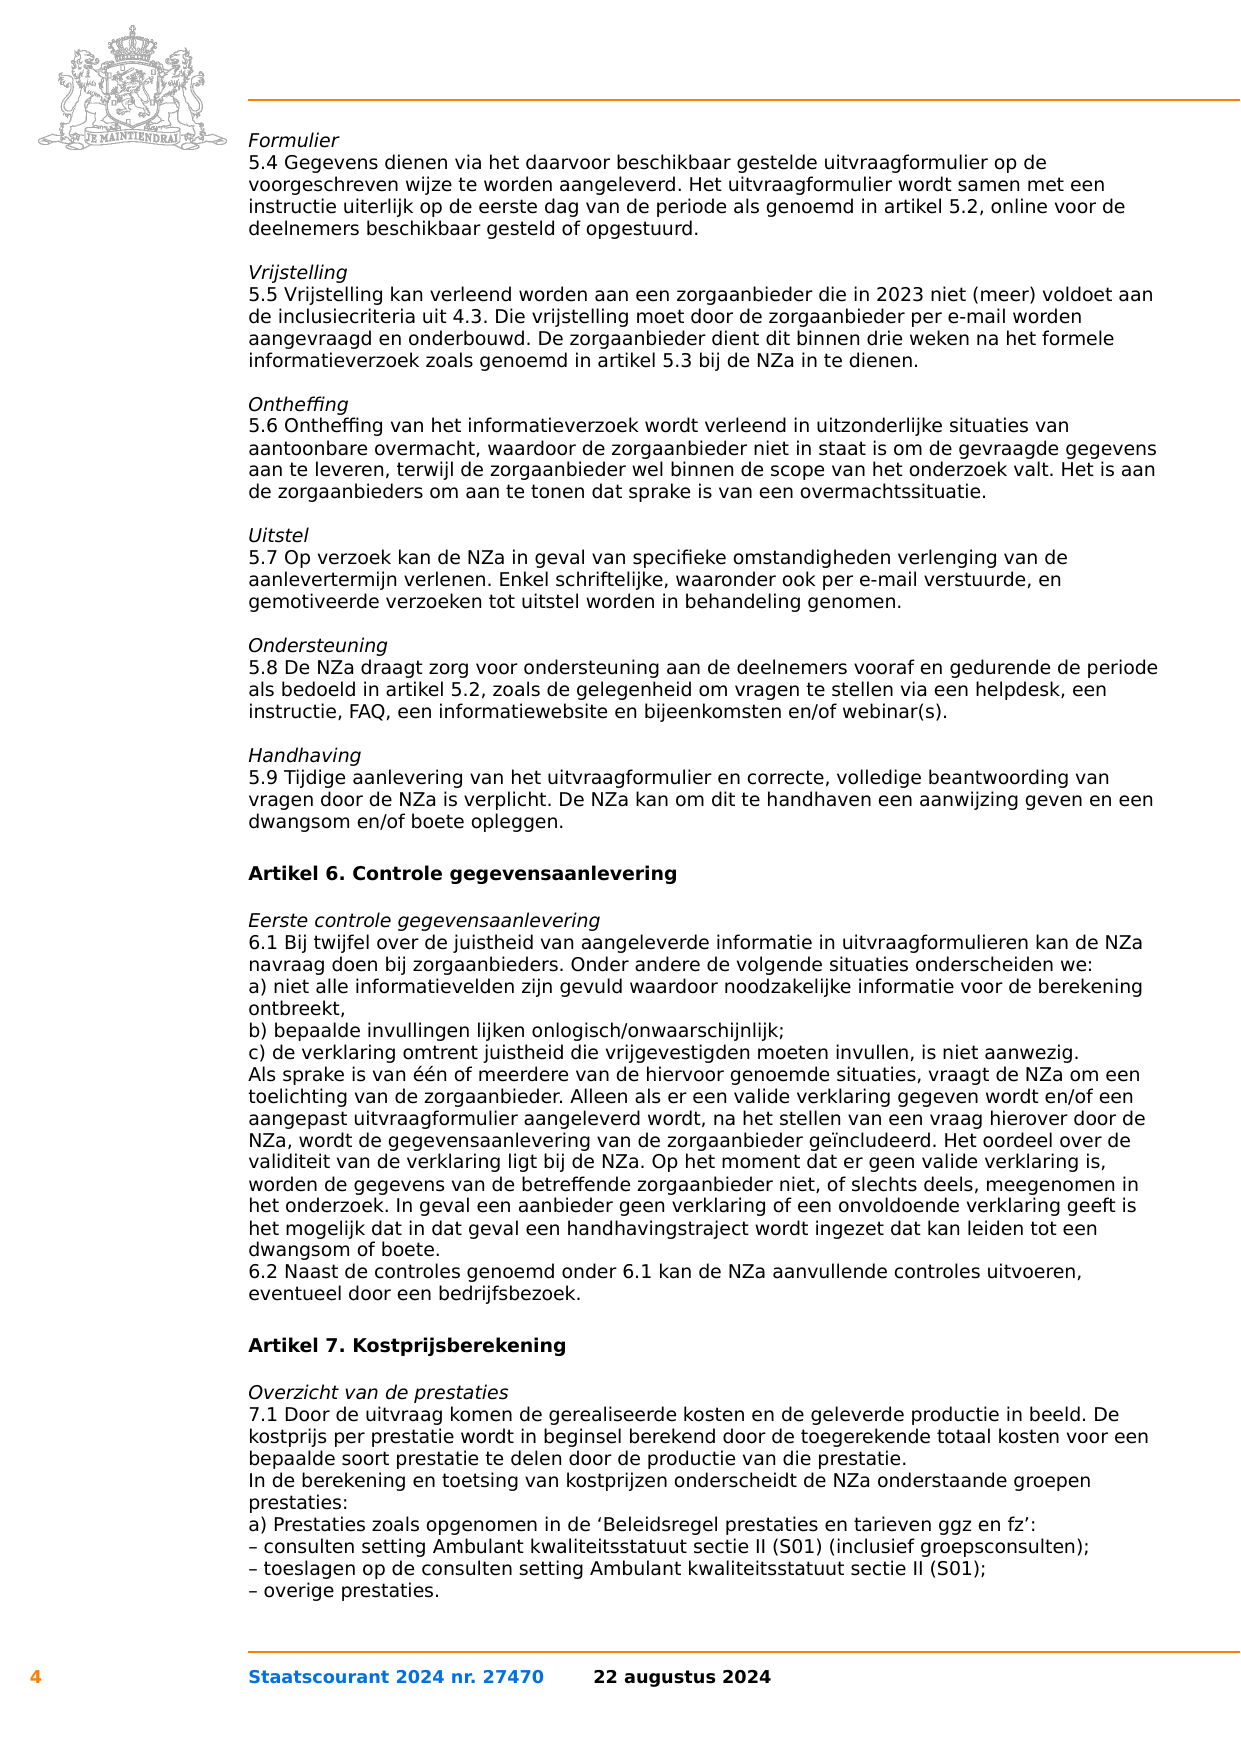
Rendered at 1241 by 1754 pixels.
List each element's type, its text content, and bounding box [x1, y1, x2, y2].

text 5.4 Gegevens dienen via het daarvoor beschikbaar gestelde uitvraagformulier op de voorgeschreven wijze te worden aangeleverd. Het uitvraagformulier wordt samen met een instructie uiterlijk op de eerste dag van de periode als genoemd in artikel 5.2, online voor de deelnemers beschikbaar gesteld of opgestuurd. [248, 152, 1163, 240]
subtitle Vrijstelling [248, 262, 1163, 284]
text – overige prestaties. [248, 1580, 1163, 1602]
picture [38, 25, 227, 150]
text 5.9 Tijdige aanlevering van het uitvraagformulier en correcte, volledige beantwoording van vragen door de NZa is verplicht. De NZa kan om dit te handhaven een aanwijzing geven en een dwangsom en/of boete opleggen. [248, 767, 1163, 833]
text 6.2 Naast de controles genoemd onder 6.1 kan de NZa aanvullende controles uitvoeren, eventueel door een bedrijfsbezoek. [248, 1261, 1163, 1305]
subtitle Artikel 6. Controle gegevensaanlevering [248, 863, 1163, 885]
text – toeslagen op de consulten setting Ambulant kwaliteitsstatuut sectie II (S01); [248, 1558, 1163, 1580]
text 6.1 Bij twijfel over de juistheid van aangeleverde informatie in uitvraagformulieren kan de NZa navraag doen bij zorgaanbieders. Onder andere de volgende situaties onderscheiden we: [248, 932, 1163, 976]
text c) de verklaring omtrent juistheid die vrijgevestigden moeten invullen, is niet aanwezig. [248, 1042, 1163, 1063]
subtitle Formulier [248, 130, 1163, 152]
text 5.8 De NZa draagt zorg voor ondersteuning aan de deelnemers vooraf en gedurende de periode als bedoeld in artikel 5.2, zoals de gelegenheid om vragen te stellen via een helpdesk, een instructie, FAQ, een informatiewebsite en bijeenkomsten en/of webinar(s). [248, 657, 1163, 723]
subtitle Artikel 7. Kostprijsberekening [248, 1335, 1163, 1357]
text 5.6 Ontheffing van het informatieverzoek wordt verleend in uitzonderlijke situaties van aantoonbare overmacht, waardoor de zorgaanbieder niet in staat is om de gevraagde gegevens aan te leveren, terwijl de zorgaanbieder wel binnen de scope van het onderzoek valt. Het is aan de zorgaanbieders om aan te tonen dat sprake is van een overmachtssituatie. [248, 415, 1163, 503]
subtitle Handhaving [248, 745, 1163, 767]
subtitle Ontheffing [248, 393, 1163, 415]
text Als sprake is van één of meerdere van de hiervoor genoemde situaties, vraagt de NZa om een toelichting van de zorgaanbieder. Alleen als er een valide verklaring gegeven wordt en/of een aangepast uitvraagformulier aangeleverd wordt, na het stellen van een vraag hierover door de NZa, wordt de gegevensaanlevering van de zorgaanbieder geïncludeerd. Het oordeel over de validiteit van de verklaring ligt bij de NZa. Op het moment dat er geen valide verklaring is, worden de gegevens van de betreffende zorgaanbieder niet, of slechts deels, meegenomen in het onderzoek. In geval een aanbieder geen verklaring of een onvoldoende verklaring geeft is het mogelijk dat in dat geval een handhavingstraject wordt ingezet dat kan leiden tot een dwangsom of boete. [248, 1063, 1163, 1261]
text 7.1 Door de uitvraag komen de gerealiseerde kosten en de geleverde productie in beeld. De kostprijs per prestatie wordt in beginsel berekend door de toegerekende totaal kosten voor een bepaalde soort prestatie te delen door de productie van die prestatie. [248, 1404, 1163, 1470]
subtitle Overzicht van de prestaties [248, 1382, 1163, 1404]
subtitle Uitstel [248, 525, 1163, 547]
subtitle Eerste controle gegevensaanlevering [248, 910, 1163, 932]
text 5.7 Op verzoek kan de NZa in geval van specifieke omstandigheden verlenging van de aanlevertermijn verlenen. Enkel schriftelijke, waaronder ook per e-mail verstuurde, en gemotiveerde verzoeken tot uitstel worden in behandeling genomen. [248, 547, 1163, 613]
text 5.5 Vrijstelling kan verleend worden aan een zorgaanbieder die in 2023 niet (meer) voldoet aan de inclusiecriteria uit 4.3. Die vrijstelling moet door de zorgaanbieder per e-mail worden aangevraagd en onderbouwd. De zorgaanbieder dient dit binnen drie weken na het formele informatieverzoek zoals genoemd in artikel 5.3 bij de NZa in te dienen. [248, 284, 1163, 372]
text In de berekening en toetsing van kostprijzen onderscheidt de NZa onderstaande groepen prestaties: [248, 1470, 1163, 1514]
text a) niet alle informatievelden zijn gevuld waardoor noodzakelijke informatie voor de berekening ontbreekt, [248, 976, 1163, 1019]
text b) bepaalde invullingen lijken onlogisch/onwaarschijnlijk; [248, 1019, 1163, 1042]
subtitle Ondersteuning [248, 635, 1163, 657]
text a) Prestaties zoals opgenomen in de ‘Beleidsregel prestaties en tarieven ggz en fz’: [248, 1514, 1163, 1536]
text – consulten setting Ambulant kwaliteitsstatuut sectie II (S01) (inclusief groepsconsulten); [248, 1536, 1163, 1558]
